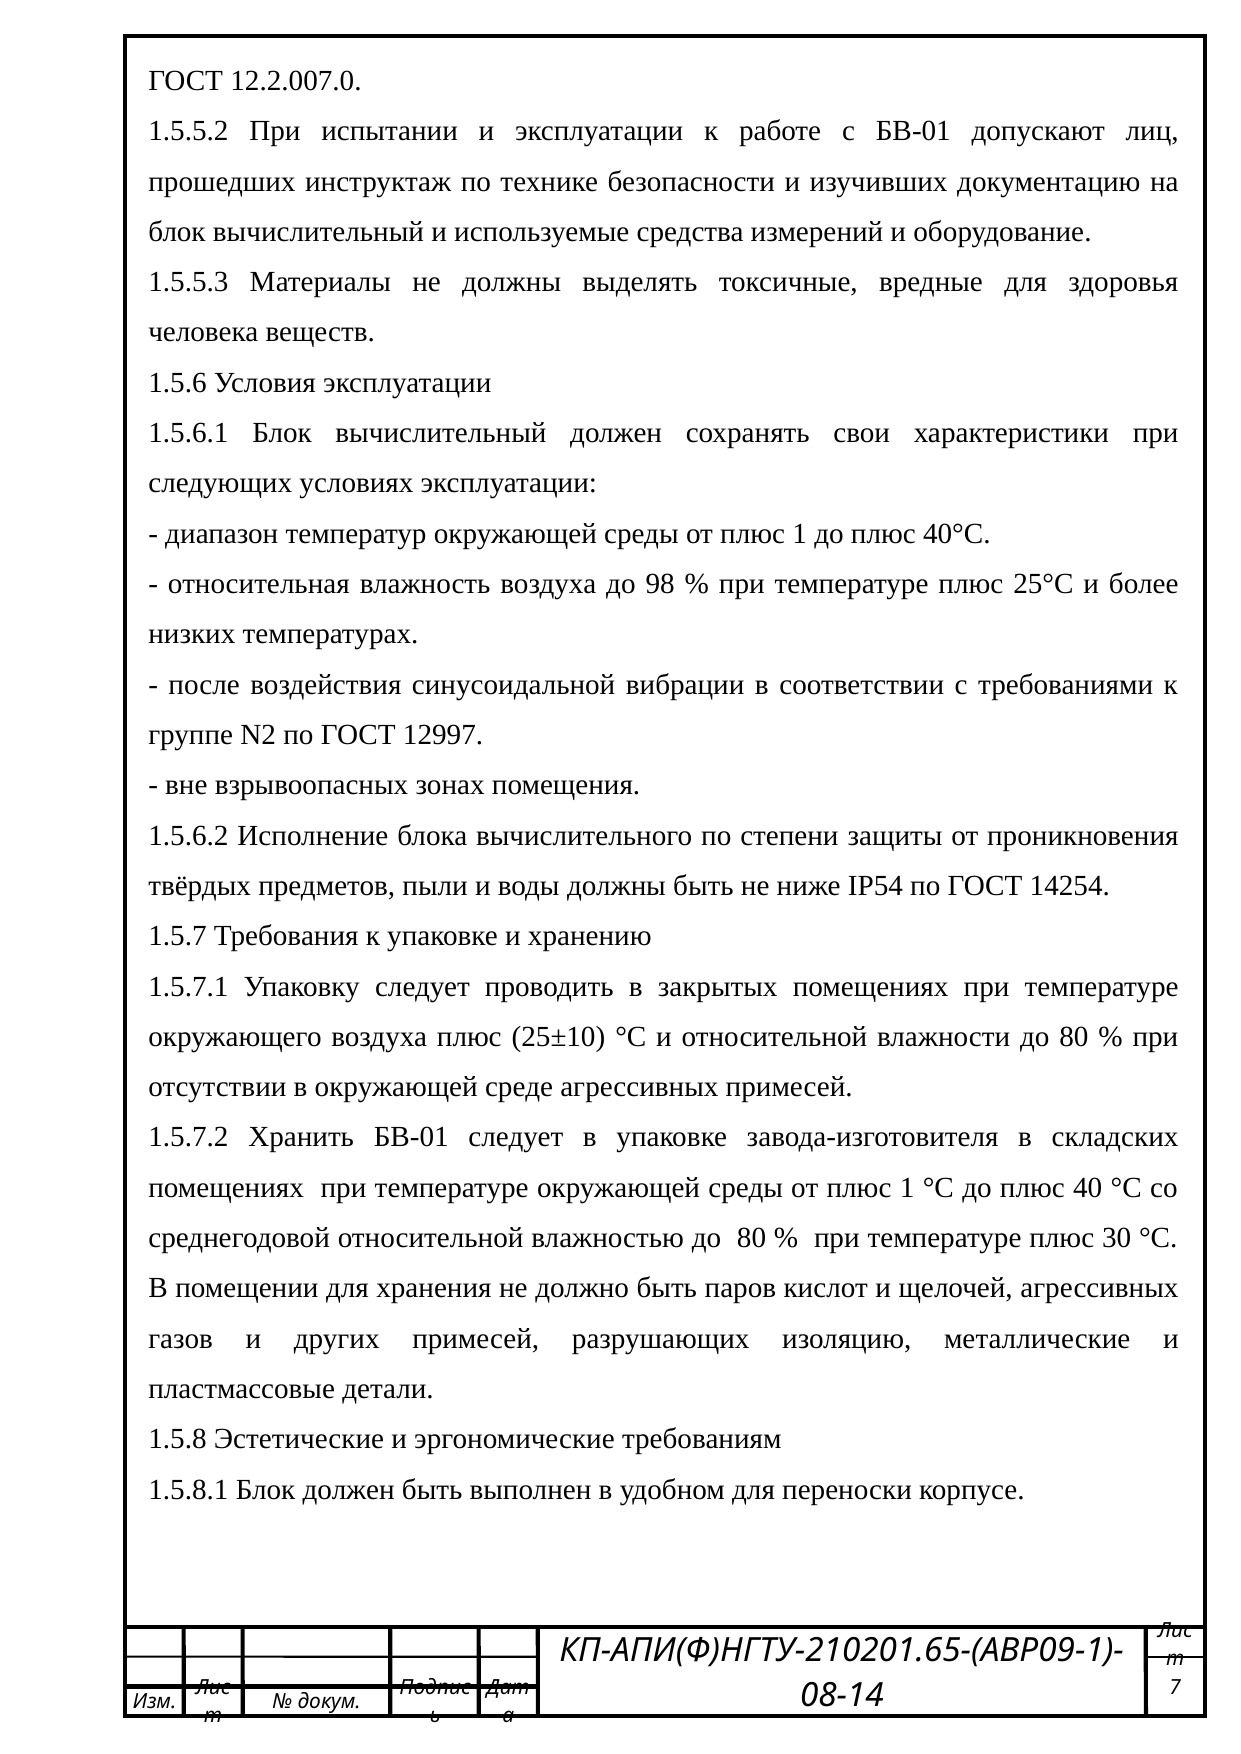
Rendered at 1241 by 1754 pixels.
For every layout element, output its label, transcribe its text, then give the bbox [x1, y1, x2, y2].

text 1.5.5.2 При испытании и эксплуатации к работе с БВ-01 допускают лиц, прошедших инструктаж по технике безопасности и изучивших документацию на блок вычислительный и используемые средства измерений и оборудование. [148, 113, 1179, 247]
text 1.5.6 Условия эксплуатации [148, 365, 1179, 398]
text 1.5.6.2 Исполнение блока вычислительного по степени защиты от проникновения твёрдых предметов, пыли и воды должны быть не ниже IP54 по ГОСТ 14254. [148, 818, 1179, 902]
text 1.5.7 Требования к упаковке и хранению [148, 918, 1179, 952]
text 1.5.5.3 Материалы не должны выделять токсичные, вредные для здоровья человека веществ. [148, 264, 1179, 348]
text - вне взрывоопасных зонах помещения. [148, 767, 1179, 801]
text - относительная влажность воздуха до 98 % при температуре плюс 25°С и более низких температурах. [148, 566, 1179, 650]
text - диапазон температур окружающей среды от плюс 1 до плюс 40°С. [148, 516, 1179, 549]
text - после воздействия синусоидальной вибрации в соответствии с требованиями к группе N2 по ГОСТ 12997. [148, 667, 1179, 751]
text ГОСТ 12.2.007.0. [148, 63, 1179, 97]
text 1.5.7.1 Упаковку следует проводить в закрытых помещениях при температуре окружающего воздуха плюс (25±10) °С и относительной влажности до 80 % при отсутствии в окружающей среде агрессивных примесей. [148, 969, 1179, 1103]
text 1.5.8 Эстетические и эргономические требованиям [148, 1421, 1179, 1455]
text 1.5.6.1 Блок вычислительный должен сохранять свои характеристики при следующих условиях эксплуатации: [148, 415, 1179, 499]
text 1.5.7.2 Хранить БВ-01 следует в упаковке завода-изготовителя в складских помещениях при температуре окружающей среды от плюс 1 °С до плюс 40 °С со среднегодовой относительной влажностью до 80 % при температуре плюс 30 °С. В помещении для хранения не должно быть паров кислот и щелочей, агрессивных газов и других примесей, разрушающих изоляцию, металлические и пластмассовые детали. [148, 1119, 1179, 1405]
text 1.5.8.1 Блок должен быть выполнен в удобном для переноски корпусе. [148, 1472, 1179, 1505]
